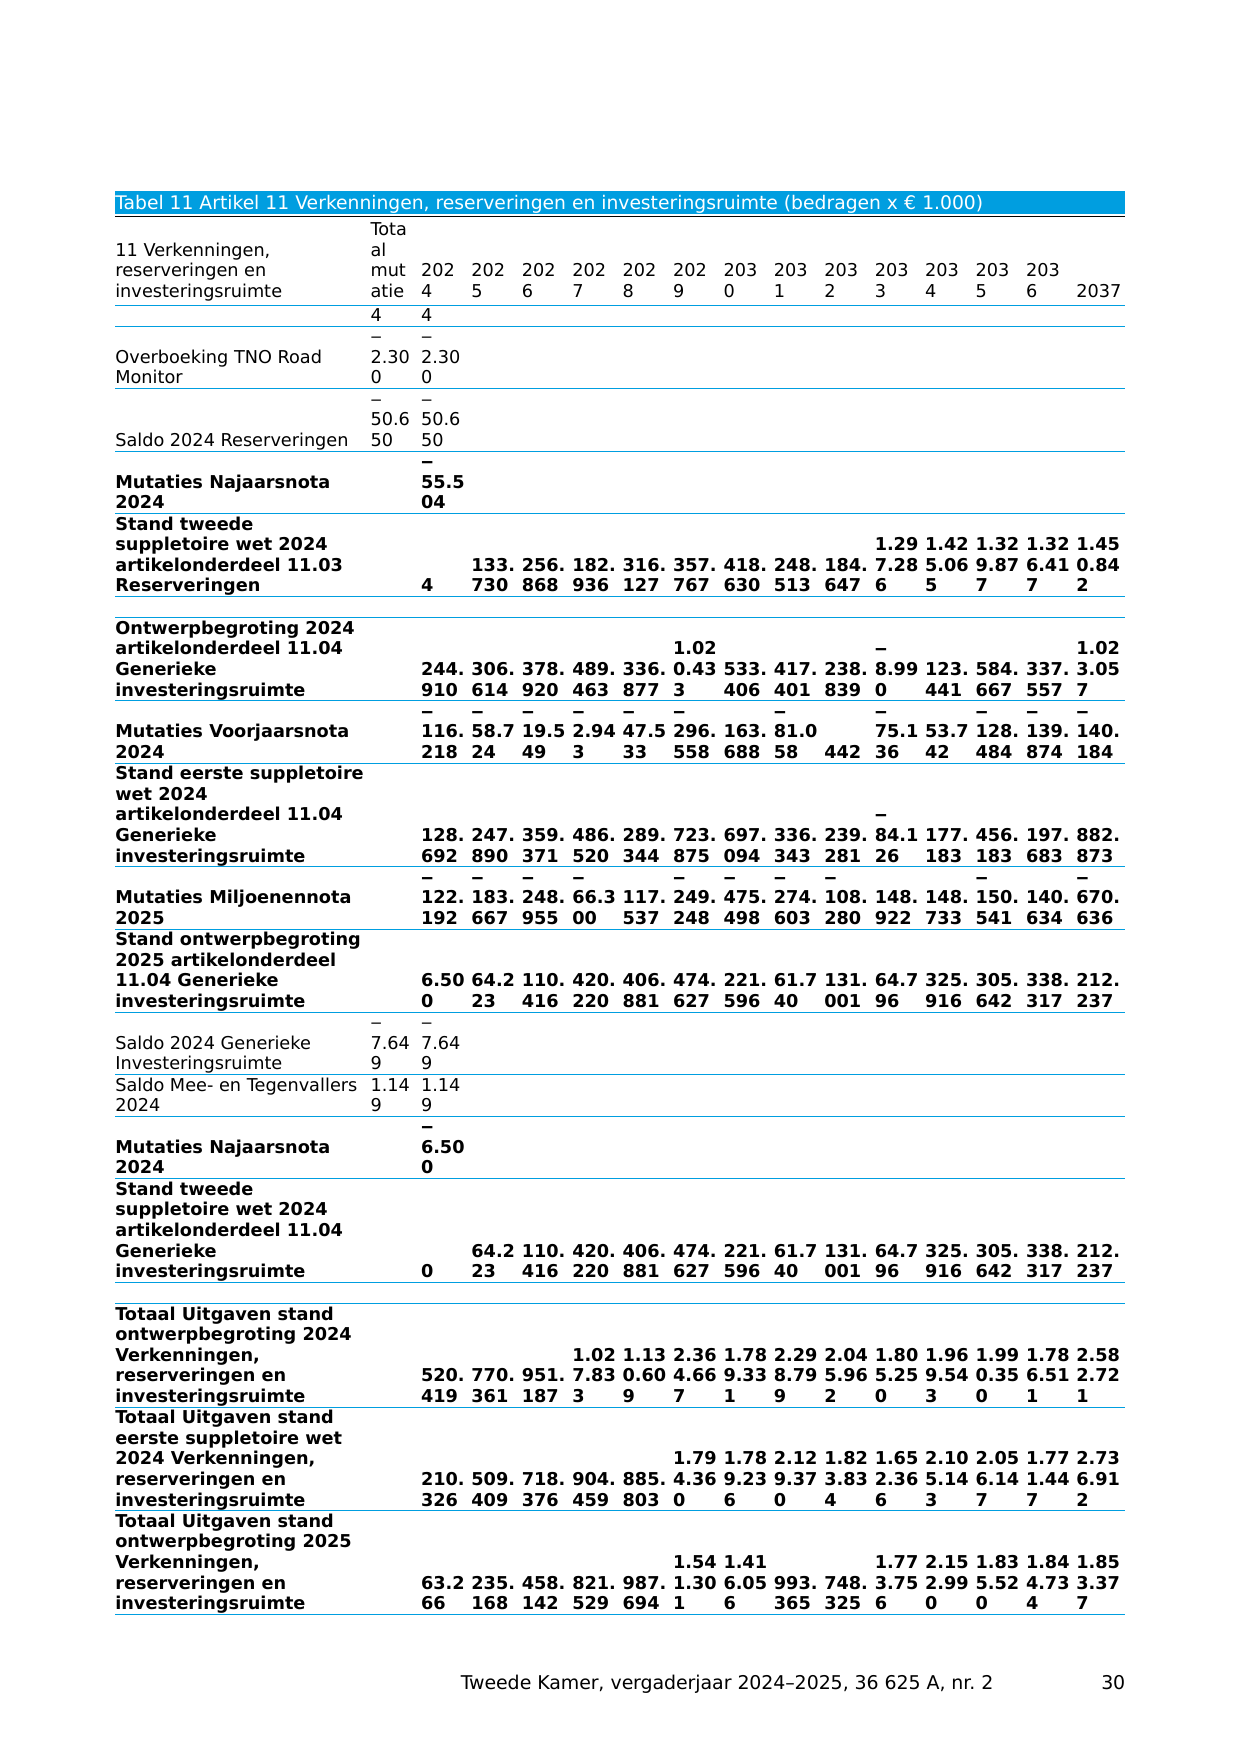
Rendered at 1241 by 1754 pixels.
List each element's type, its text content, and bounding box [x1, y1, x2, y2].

table_cell [519, 389, 569, 451]
table_cell 4 [418, 514, 468, 596]
table_cell 993.365 [771, 1511, 821, 1614]
table_cell 2032 [821, 217, 872, 304]
table_cell 420.220 [569, 930, 619, 1012]
table_cell [368, 618, 418, 700]
table_cell 1.823.834 [821, 1408, 872, 1510]
table_cell 2034 [922, 217, 972, 304]
table_cell 338.317 [1023, 1179, 1073, 1282]
table_cell ‒ 2.300 [368, 327, 418, 388]
table_cell 2037 [1073, 217, 1125, 304]
table_cell 53.742 [922, 701, 972, 762]
table_cell ‒ 128.484 [973, 701, 1023, 762]
table_cell Overboeking TNO Road Monitor [115, 327, 367, 388]
table_cell 1.329.877 [973, 514, 1023, 596]
table_cell Mutaties Miljoenennota 2025 [115, 867, 367, 928]
table_cell [720, 1075, 771, 1116]
table_cell 2.736.912 [1073, 1408, 1125, 1510]
table_cell 2.105.143 [922, 1408, 972, 1510]
table_cell [973, 1075, 1023, 1116]
table_cell [872, 1283, 922, 1303]
table_cell [569, 389, 619, 451]
table_cell Totaal Uitgaven stand ontwerpbegroting 2025 Verkenningen, reserveringen en investeringsruimte [115, 1511, 367, 1614]
table_cell 128.692 [418, 764, 468, 866]
table_cell [1023, 452, 1073, 513]
table_cell [973, 389, 1023, 451]
table_cell ‒ 6.500 [418, 1117, 468, 1178]
table_cell [368, 597, 418, 617]
table_cell [1023, 1075, 1073, 1116]
table_cell 1.149 [418, 1075, 468, 1116]
table_cell 289.344 [620, 764, 670, 866]
table_cell 337.557 [1023, 618, 1073, 700]
table_cell 306.614 [468, 618, 519, 700]
table_cell [468, 1075, 519, 1116]
table_cell ‒ 475.498 [720, 867, 771, 928]
table_cell 182.936 [569, 514, 619, 596]
table_cell [468, 1117, 519, 1178]
table_cell 235.168 [468, 1511, 519, 1614]
table_cell [720, 597, 771, 617]
table_cell 584.667 [973, 618, 1023, 700]
table_cell 336.877 [620, 618, 670, 700]
table_cell [569, 1013, 619, 1074]
table_cell ‒ 140.184 [1073, 701, 1125, 762]
table_cell 133.730 [468, 514, 519, 596]
table_cell 1.297.286 [872, 514, 922, 596]
table_cell [368, 1179, 418, 1282]
table_cell 2.056.147 [973, 1408, 1023, 1510]
table_cell [973, 597, 1023, 617]
table_cell 2.152.990 [922, 1511, 972, 1614]
table_cell 212.237 [1073, 930, 1125, 1012]
table_cell [973, 306, 1023, 326]
table_cell Saldo Mee- en Tegenvallers 2024 [115, 1075, 367, 1116]
table_cell 197.683 [1023, 764, 1073, 866]
table_cell [569, 306, 619, 326]
table_cell [670, 452, 720, 513]
table_cell 748.325 [821, 1511, 872, 1614]
table_cell 2.364.667 [670, 1304, 720, 1407]
table_cell 418.630 [720, 514, 771, 596]
table_cell 325.916 [922, 1179, 972, 1282]
table_cell [519, 306, 569, 326]
table_cell [569, 1117, 619, 1178]
table_cell [115, 597, 367, 617]
table_cell 1.326.417 [1023, 514, 1073, 596]
table_cell [973, 1117, 1023, 1178]
table_cell 1.771.447 [1023, 1408, 1073, 1510]
table_cell 64.796 [872, 930, 922, 1012]
table_cell 1.130.609 [620, 1304, 670, 1407]
table_cell 718.376 [519, 1408, 569, 1510]
table_cell [1023, 1013, 1073, 1074]
table_cell 1.149 [368, 1075, 418, 1116]
table_cell 2.298.799 [771, 1304, 821, 1407]
table_cell 697.094 [720, 764, 771, 866]
table_cell [872, 389, 922, 451]
table_cell 2033 [872, 217, 922, 304]
table_cell [720, 1117, 771, 1178]
table_cell ‒ 274.603 [771, 867, 821, 928]
table_cell [922, 1283, 972, 1303]
table_cell 325.916 [922, 930, 972, 1012]
table_cell ‒ 670.636 [1073, 867, 1125, 928]
table_cell [670, 1075, 720, 1116]
table_cell [771, 1013, 821, 1074]
table_cell Mutaties Voorjaarsnota 2024 [115, 701, 367, 762]
table_cell 357.767 [670, 514, 720, 596]
table_cell Stand tweede suppletoire wet 2024 artikelonderdeel 11.03 Reserveringen [115, 514, 367, 596]
table_cell 1.425.065 [922, 514, 972, 596]
table_cell [973, 1013, 1023, 1074]
table_cell [670, 1117, 720, 1178]
table_cell [821, 597, 872, 617]
table_cell 64.223 [468, 930, 519, 1012]
table_cell 2025 [468, 217, 519, 304]
table_cell ‒ 75.136 [872, 701, 922, 762]
table_cell ‒ 116.218 [418, 701, 468, 762]
table_cell [468, 327, 519, 388]
table_cell [872, 327, 922, 388]
table_cell 2.129.370 [771, 1408, 821, 1510]
table_cell [872, 1013, 922, 1074]
table_cell ‒ 47.533 [620, 701, 670, 762]
table_cell [368, 764, 418, 866]
table_cell 486.520 [569, 764, 619, 866]
table_cell 6.500 [418, 930, 468, 1012]
table_cell [670, 327, 720, 388]
table_cell [468, 1283, 519, 1303]
table_cell [821, 1075, 872, 1116]
table_cell 951.187 [519, 1304, 569, 1407]
table_cell 1.450.842 [1073, 514, 1125, 596]
table_cell [771, 1075, 821, 1116]
table_cell 2024 [418, 217, 468, 304]
table_cell 904.459 [569, 1408, 619, 1510]
table_cell [569, 452, 619, 513]
table_cell [468, 389, 519, 451]
table_cell 248.513 [771, 514, 821, 596]
table_cell [821, 327, 872, 388]
table_cell 2031 [771, 217, 821, 304]
table_cell [922, 306, 972, 326]
table_cell [872, 597, 922, 617]
table_cell [922, 327, 972, 388]
table_cell 406.881 [620, 930, 670, 1012]
table_cell ‒ 7.649 [368, 1013, 418, 1074]
table_cell ‒ 139.874 [1023, 701, 1073, 762]
table_cell [519, 1013, 569, 1074]
table_cell 533.406 [720, 618, 771, 700]
table_cell 131.001 [821, 1179, 872, 1282]
table_cell ‒ 249.248 [670, 867, 720, 928]
table_cell [922, 389, 972, 451]
table_cell [569, 1283, 619, 1303]
table_cell ‒ 50.650 [368, 389, 418, 451]
table_cell [771, 452, 821, 513]
table_cell [771, 306, 821, 326]
table_cell [720, 452, 771, 513]
table_cell 1.853.377 [1073, 1511, 1125, 1614]
table_cell [720, 389, 771, 451]
table_cell [620, 597, 670, 617]
table_cell [620, 1117, 670, 1178]
table_cell Totaal Uitgaven stand eerste suppletoire wet 2024 Verkenningen, reserveringen en investeringsruimte [115, 1408, 367, 1510]
table_cell 305.642 [973, 1179, 1023, 1282]
table_cell 4 [418, 306, 468, 326]
table_cell [569, 597, 619, 617]
table_cell 520.419 [418, 1304, 468, 1407]
table_cell ‒ 19.549 [519, 701, 569, 762]
table_cell 987.694 [620, 1511, 670, 1614]
table_cell 1.652.366 [872, 1408, 922, 1510]
table_cell [720, 327, 771, 388]
table_cell [1073, 1075, 1125, 1116]
table_cell 1.020.433 [670, 618, 720, 700]
table_cell [368, 1511, 418, 1614]
table_cell 63.266 [418, 1511, 468, 1614]
table_cell [821, 1117, 872, 1178]
table_cell [569, 1075, 619, 1116]
table_cell [872, 452, 922, 513]
table_cell [519, 1075, 569, 1116]
table_cell 221.596 [720, 1179, 771, 1282]
table_cell [1073, 327, 1125, 388]
table_cell ‒ 84.126 [872, 764, 922, 866]
table_cell 1.990.350 [973, 1304, 1023, 1407]
table_cell Stand ontwerpbegroting 2025 artikelonderdeel 11.04 Generieke investeringsruimte [115, 930, 367, 1012]
table_cell Saldo 2024 Reserveringen [115, 389, 367, 451]
table_cell [821, 452, 872, 513]
table_cell 239.281 [821, 764, 872, 866]
table_cell [519, 1117, 569, 1178]
table_cell 163.688 [720, 701, 771, 762]
table_cell ‒ 122.192 [418, 867, 468, 928]
table_cell [1023, 327, 1073, 388]
table_cell ‒ 248.955 [519, 867, 569, 928]
table_cell 1.794.360 [670, 1408, 720, 1510]
table_cell [418, 597, 468, 617]
table_cell [115, 1283, 367, 1303]
table_cell ‒ 66.300 [569, 867, 619, 928]
table_cell [620, 1013, 670, 1074]
table_cell 1.023.057 [1073, 618, 1125, 700]
table_cell [620, 389, 670, 451]
table_cell 2.045.962 [821, 1304, 872, 1407]
table_cell ‒ 55.504 [418, 452, 468, 513]
table_cell [620, 327, 670, 388]
table_cell 723.875 [670, 764, 720, 866]
table_cell [1023, 1283, 1073, 1303]
table_cell 882.873 [1073, 764, 1125, 866]
table_cell 885.803 [620, 1408, 670, 1510]
table_cell 256.868 [519, 514, 569, 596]
table_cell [368, 1283, 418, 1303]
table_cell 2030 [720, 217, 771, 304]
table_cell ‒ 108.280 [821, 867, 872, 928]
table_cell [771, 1117, 821, 1178]
table_cell 316.127 [620, 514, 670, 596]
table_cell [620, 1283, 670, 1303]
table_cell [368, 1408, 418, 1510]
table_cell 117.537 [620, 867, 670, 928]
table_cell 148.733 [922, 867, 972, 928]
table_cell [1073, 389, 1125, 451]
table_cell Saldo 2024 Generieke Investeringsruimte [115, 1013, 367, 1074]
table_cell 244.910 [418, 618, 468, 700]
table_cell 1.835.520 [973, 1511, 1023, 1614]
table_cell ‒ 7.649 [418, 1013, 468, 1074]
table_cell [922, 1013, 972, 1074]
table_cell 489.463 [569, 618, 619, 700]
table_cell ‒ 183.667 [468, 867, 519, 928]
table_cell 509.409 [468, 1408, 519, 1510]
table_cell [368, 1117, 418, 1178]
table_cell [1023, 1117, 1073, 1178]
table_cell 64.223 [468, 1179, 519, 1282]
table_cell 1.416.056 [720, 1511, 771, 1614]
table_cell 11 Verkenningen, reserveringen en investeringsruimte [115, 217, 367, 304]
table_cell 336.343 [771, 764, 821, 866]
table_cell [872, 1117, 922, 1178]
table_cell [418, 1283, 468, 1303]
table_cell 1.786.511 [1023, 1304, 1073, 1407]
table_cell [771, 597, 821, 617]
table_cell [519, 1283, 569, 1303]
table_cell 305.642 [973, 930, 1023, 1012]
table_cell 212.237 [1073, 1179, 1125, 1282]
table_cell ‒ 81.058 [771, 701, 821, 762]
table_cell [771, 389, 821, 451]
table_cell [368, 930, 418, 1012]
table_cell 1.805.250 [872, 1304, 922, 1407]
table_cell 140.634 [1023, 867, 1073, 928]
table_cell 417.401 [771, 618, 821, 700]
table_cell [670, 1283, 720, 1303]
table_cell 821.529 [569, 1511, 619, 1614]
table_cell [922, 1075, 972, 1116]
table_cell [1073, 306, 1125, 326]
table_cell 2026 [519, 217, 569, 304]
table_cell 2029 [670, 217, 720, 304]
table_cell 2.582.721 [1073, 1304, 1125, 1407]
table_cell ‒ 2.943 [569, 701, 619, 762]
table_cell [670, 306, 720, 326]
table_cell [519, 452, 569, 513]
table_cell Stand tweede suppletoire wet 2024 artikelonderdeel 11.04 Generieke investeringsruimte [115, 1179, 367, 1282]
table_cell [821, 1013, 872, 1074]
table_cell [872, 1075, 922, 1116]
table_cell [519, 327, 569, 388]
table_cell 148.922 [872, 867, 922, 928]
table_cell 2036 [1023, 217, 1073, 304]
table_cell 442 [821, 701, 872, 762]
table_cell 1.541.301 [670, 1511, 720, 1614]
table_cell [468, 597, 519, 617]
table_cell 184.647 [821, 514, 872, 596]
table_cell [115, 306, 367, 326]
table_cell Mutaties Najaarsnota 2024 [115, 1117, 367, 1178]
table_cell 4 [368, 306, 418, 326]
table_cell 1.969.543 [922, 1304, 972, 1407]
table_cell [922, 1117, 972, 1178]
table_cell 177.183 [922, 764, 972, 866]
table_cell 64.796 [872, 1179, 922, 1282]
table_cell [368, 1304, 418, 1407]
table_cell 247.890 [468, 764, 519, 866]
table_cell 359.371 [519, 764, 569, 866]
table_cell [569, 327, 619, 388]
table_cell Totaal Uitgaven stand ontwerpbegroting 2024 Verkenningen, reserveringen en investeringsruimte [115, 1304, 367, 1407]
table_cell 1.027.833 [569, 1304, 619, 1407]
table_cell 420.220 [569, 1179, 619, 1282]
table_cell [468, 452, 519, 513]
table_cell [1073, 1283, 1125, 1303]
table_cell ‒ 50.650 [418, 389, 468, 451]
table_cell 123.441 [922, 618, 972, 700]
table_cell 770.361 [468, 1304, 519, 1407]
table_cell 1.844.734 [1023, 1511, 1073, 1614]
table_cell [1023, 597, 1073, 617]
table_cell [368, 701, 418, 762]
table_cell [872, 306, 922, 326]
table_cell 338.317 [1023, 930, 1073, 1012]
table_cell Mutaties Najaarsnota 2024 [115, 452, 367, 513]
table_cell 210.326 [418, 1408, 468, 1510]
table_cell ‒ 2.300 [418, 327, 468, 388]
table_cell 131.001 [821, 930, 872, 1012]
table_cell 221.596 [720, 930, 771, 1012]
table_cell 474.627 [670, 1179, 720, 1282]
table_cell ‒ 58.724 [468, 701, 519, 762]
table_cell [368, 514, 418, 596]
table_cell 1.789.331 [720, 1304, 771, 1407]
table_cell 110.416 [519, 1179, 569, 1282]
table_cell Totaal mutatie [368, 217, 418, 304]
table_cell 406.881 [620, 1179, 670, 1282]
table_cell [1073, 1013, 1125, 1074]
table_cell 61.740 [771, 1179, 821, 1282]
table_cell [922, 597, 972, 617]
table_cell [620, 452, 670, 513]
table_cell [620, 1075, 670, 1116]
table_cell [670, 1013, 720, 1074]
table_cell [1073, 452, 1125, 513]
table_cell 458.142 [519, 1511, 569, 1614]
table_cell [771, 1283, 821, 1303]
table_cell [468, 306, 519, 326]
table_cell [670, 389, 720, 451]
table_cell [821, 1283, 872, 1303]
table_cell [720, 1283, 771, 1303]
table_cell [922, 452, 972, 513]
table_cell 2028 [620, 217, 670, 304]
table_cell [973, 452, 1023, 513]
table_cell Ontwerpbegroting 2024 artikelonderdeel 11.04 Generieke investeringsruimte [115, 618, 367, 700]
table_cell [368, 867, 418, 928]
table_cell [468, 1013, 519, 1074]
table_cell [1073, 597, 1125, 617]
table_cell 456.183 [973, 764, 1023, 866]
table_cell [973, 1283, 1023, 1303]
table_cell 2035 [973, 217, 1023, 304]
table_cell [1073, 1117, 1125, 1178]
table_cell 61.740 [771, 930, 821, 1012]
table_cell 0 [418, 1179, 468, 1282]
table_cell ‒ 296.558 [670, 701, 720, 762]
table_cell 1.789.236 [720, 1408, 771, 1510]
table_cell [821, 389, 872, 451]
table_cell 238.839 [821, 618, 872, 700]
table_cell 1.773.756 [872, 1511, 922, 1614]
table_cell 2027 [569, 217, 619, 304]
table_cell [368, 452, 418, 513]
table_cell [620, 306, 670, 326]
table_cell [973, 327, 1023, 388]
table_cell 474.627 [670, 930, 720, 1012]
table_cell [1023, 306, 1073, 326]
table_cell 110.416 [519, 930, 569, 1012]
table_cell [519, 597, 569, 617]
table_cell [771, 327, 821, 388]
table_cell [1023, 389, 1073, 451]
table_cell 378.920 [519, 618, 569, 700]
table_cell ‒ 8.990 [872, 618, 922, 700]
table_cell [821, 306, 872, 326]
table_cell [720, 306, 771, 326]
table_cell [720, 1013, 771, 1074]
table_cell Stand eerste suppletoire wet 2024 artikelonderdeel 11.04 Generieke investeringsruimte [115, 764, 367, 866]
table_cell [670, 597, 720, 617]
table_cell ‒ 150.541 [973, 867, 1023, 928]
